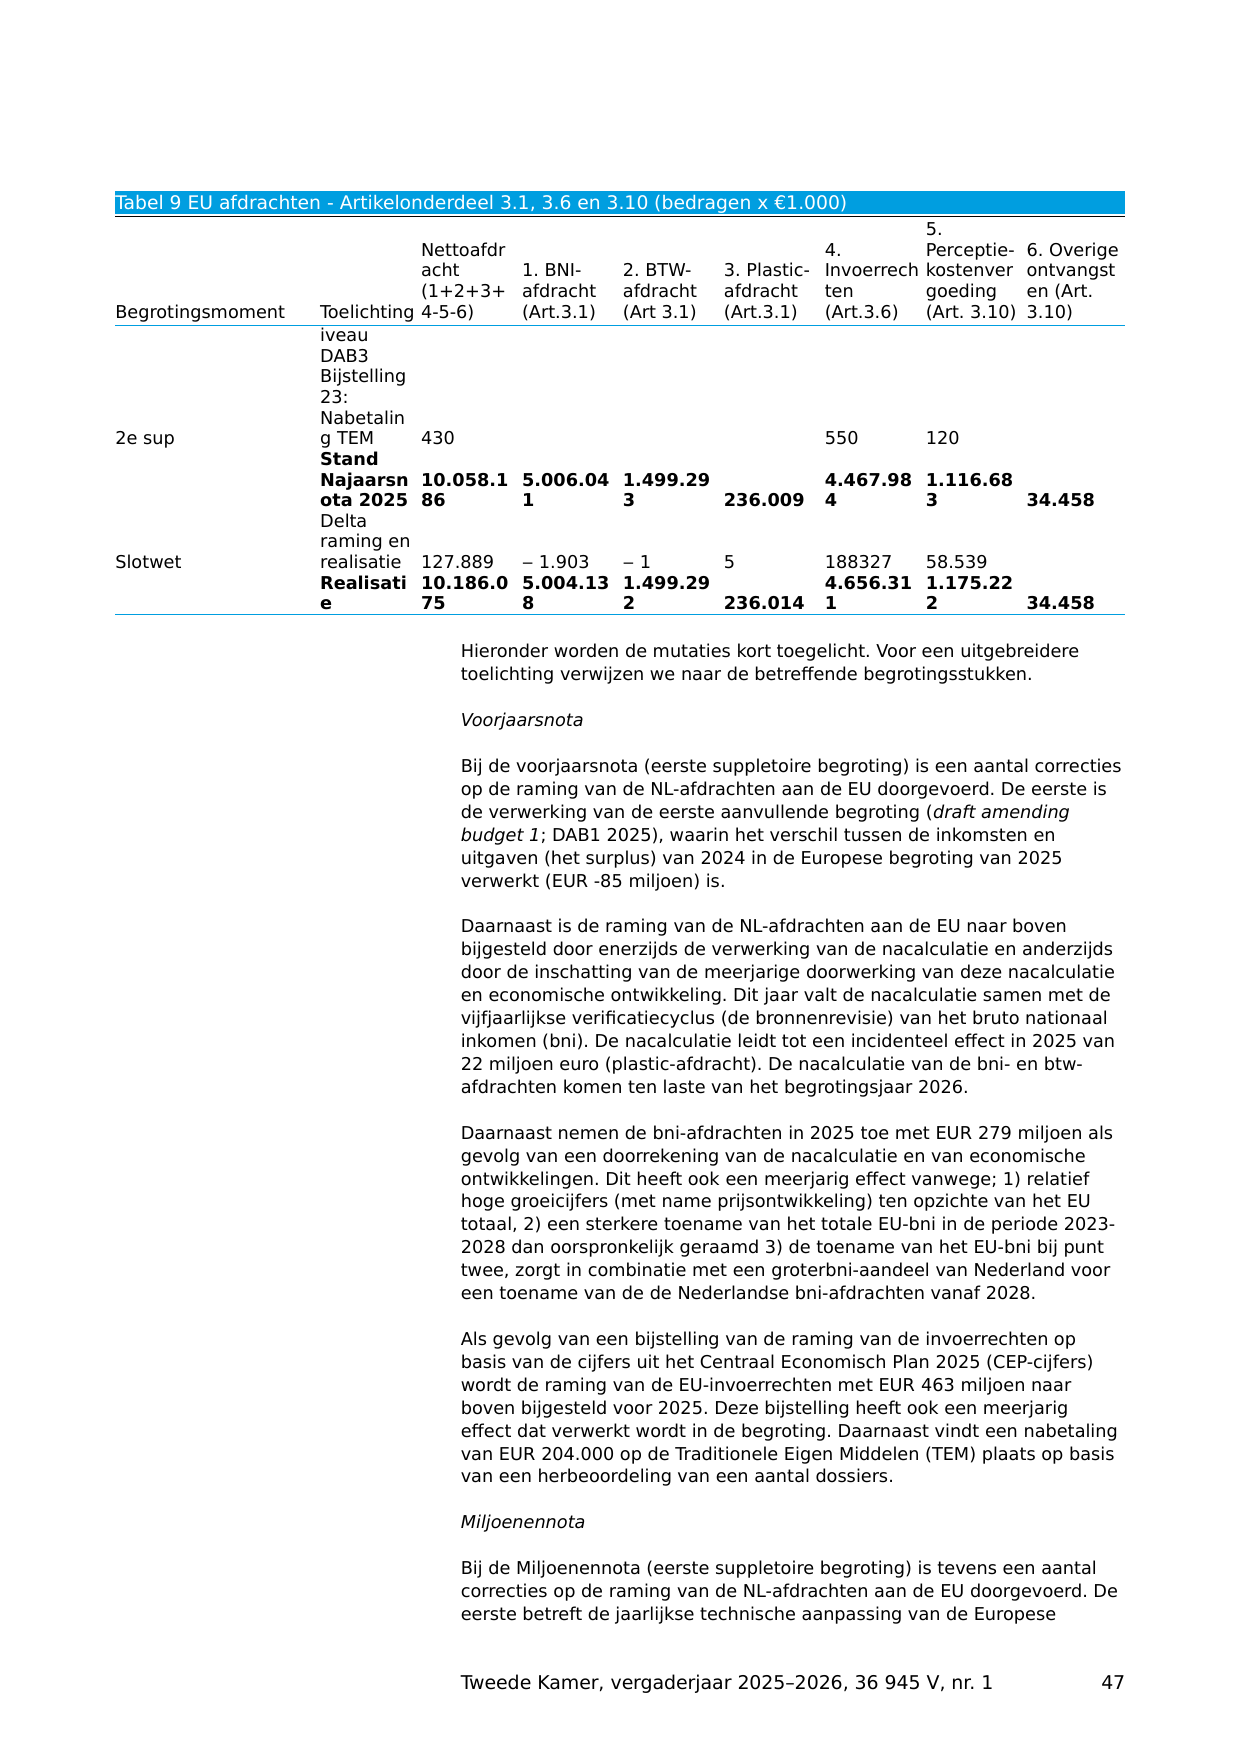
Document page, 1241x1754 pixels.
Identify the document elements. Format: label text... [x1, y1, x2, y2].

table_cell 120 [923, 366, 1023, 449]
table_cell [721, 366, 822, 449]
table_cell 236.009 [721, 449, 822, 511]
table_cell Slotwet [115, 511, 317, 573]
table_cell 5 [721, 511, 822, 573]
table_cell [115, 573, 317, 614]
table_cell 4.656.311 [822, 573, 923, 614]
table_cell Nettoafdracht (1+2+3+4-5-6) [418, 217, 519, 325]
table_cell [115, 449, 317, 511]
table_cell 4. Invoerrechten (Art.3.6) [822, 217, 923, 325]
table_cell [822, 326, 923, 366]
table_cell [620, 366, 721, 449]
text Miljoenennota [461, 1510, 1125, 1533]
table_cell 5. Perceptie-kostenvergoeding (Art. 3.10) [923, 217, 1023, 325]
table_cell [519, 326, 620, 366]
table_cell ‒ 1.903 [519, 511, 620, 573]
text Als gevolg van een bĳstelling van de raming van de invoerrechten op basis van de cĳfers uit het Centraal Economisch Plan 2025 (CEP-cĳfers) wordt de raming van de EU-invoerrechten met EUR 463 miljoen naar boven bĳgesteld voor 2025. Deze bijstelling heeft ook een meerjarig effect dat verwerkt wordt in de begroting. Daarnaast vindt een nabetaling van EUR 204.000 op de Traditionele Eigen Middelen (TEM) plaats op basis van een herbeoordeling van een aantal dossiers. [461, 1327, 1125, 1487]
table_cell Begrotingsmoment [115, 217, 317, 325]
table_cell 4.467.984 [822, 449, 923, 511]
text Daarnaast nemen de bni-afdrachten in 2025 toe met EUR 279 miljoen als gevolg van een doorrekening van de nacalculatie en van economische ontwikkelingen. Dit heeft ook een meerjarig effect vanwege; 1) relatief hoge groeicijfers (met name prijsontwikkeling) ten opzichte van het EU totaal, 2) een sterkere toename van het totale EU-bni in de periode 2023-2028 dan oorspronkelijk geraamd 3) de toename van het EU-bni bij punt twee, zorgt in combinatie met een groterbni-aandeel van Nederland voor een toename van de de Nederlandse bni-afdrachten vanaf 2028. [461, 1121, 1125, 1304]
table_cell [923, 326, 1023, 366]
table_cell Toelichting [317, 217, 418, 325]
table_cell Realisatie [317, 573, 418, 614]
table_cell 6. Overige ontvangsten (Art. 3.10) [1024, 217, 1125, 325]
table_cell 34.458 [1024, 449, 1125, 511]
table_cell 1.175.222 [923, 573, 1023, 614]
text Bĳ de Miljoenennota (eerste suppletoire begroting) is tevens een aantal correcties op de raming van de NL-afdrachten aan de EU doorgevoerd. De eerste betreft de jaarlĳkse technische aanpassing van de Europese [461, 1556, 1125, 1625]
text Bij de voorjaarsnota (eerste suppletoire begroting) is een aantal correcties op de raming van de NL-afdrachten aan de EU doorgevoerd. De eerste is de verwerking van de eerste aanvullende begroting (draft amending budget 1; DAB1 2025), waarin het verschil tussen de inkomsten en uitgaven (het surplus) van 2024 in de Europese begroting van 2025 verwerkt (EUR -85 miljoen) is. [461, 754, 1125, 892]
table_cell [418, 326, 519, 366]
table_cell Bijstelling 23: Nabetaling TEM [317, 366, 418, 449]
table_cell 34.458 [1024, 573, 1125, 614]
table_cell 3. Plastic-afdracht (Art.3.1) [721, 217, 822, 325]
text Voorjaarsnota [461, 708, 1125, 731]
table_cell [620, 326, 721, 366]
table_cell 127.889 [418, 511, 519, 573]
table_cell iveau DAB3 [317, 326, 418, 366]
table_cell 5.004.138 [519, 573, 620, 614]
table_cell 236.014 [721, 573, 822, 614]
table_cell Delta raming en realisatie [317, 511, 418, 573]
table_cell 1. BNI-afdracht (Art.3.1) [519, 217, 620, 325]
table_cell 2. BTW-afdracht (Art 3.1) [620, 217, 721, 325]
table_cell [1024, 511, 1125, 573]
table_cell [115, 326, 317, 366]
table_cell 188327 [822, 511, 923, 573]
table_cell 5.006.041 [519, 449, 620, 511]
table_cell 1.499.292 [620, 573, 721, 614]
table_cell 2e sup [115, 366, 317, 449]
table_cell 10.058.186 [418, 449, 519, 511]
table_cell 58.539 [923, 511, 1023, 573]
table_cell [1024, 326, 1125, 366]
table_cell ‒ 1 [620, 511, 721, 573]
table_cell 10.186.075 [418, 573, 519, 614]
table_cell [1024, 366, 1125, 449]
table_cell Stand Najaarsnota 2025 [317, 449, 418, 511]
table_cell 550 [822, 366, 923, 449]
table_cell 1.499.293 [620, 449, 721, 511]
table_cell [519, 366, 620, 449]
table_cell 1.116.683 [923, 449, 1023, 511]
text Hieronder worden de mutaties kort toegelicht. Voor een uitgebreidere toelichting verwĳzen we naar de betreffende begrotingsstukken. [461, 639, 1125, 685]
table_cell 430 [418, 366, 519, 449]
text Daarnaast is de raming van de NL-afdrachten aan de EU naar boven bijgesteld door enerzijds de verwerking van de nacalculatie en anderzijds door de inschatting van de meerjarige doorwerking van deze nacalculatie en economische ontwikkeling. Dit jaar valt de nacalculatie samen met de vijfjaarlijkse verificatiecyclus (de bronnenrevisie) van het bruto nationaal inkomen (bni). De nacalculatie leidt tot een incidenteel effect in 2025 van 22 miljoen euro (plastic-afdracht). De nacalculatie van de bni- en btw-afdrachten komen ten laste van het begrotingsjaar 2026. [461, 914, 1125, 1098]
table_cell [721, 326, 822, 366]
